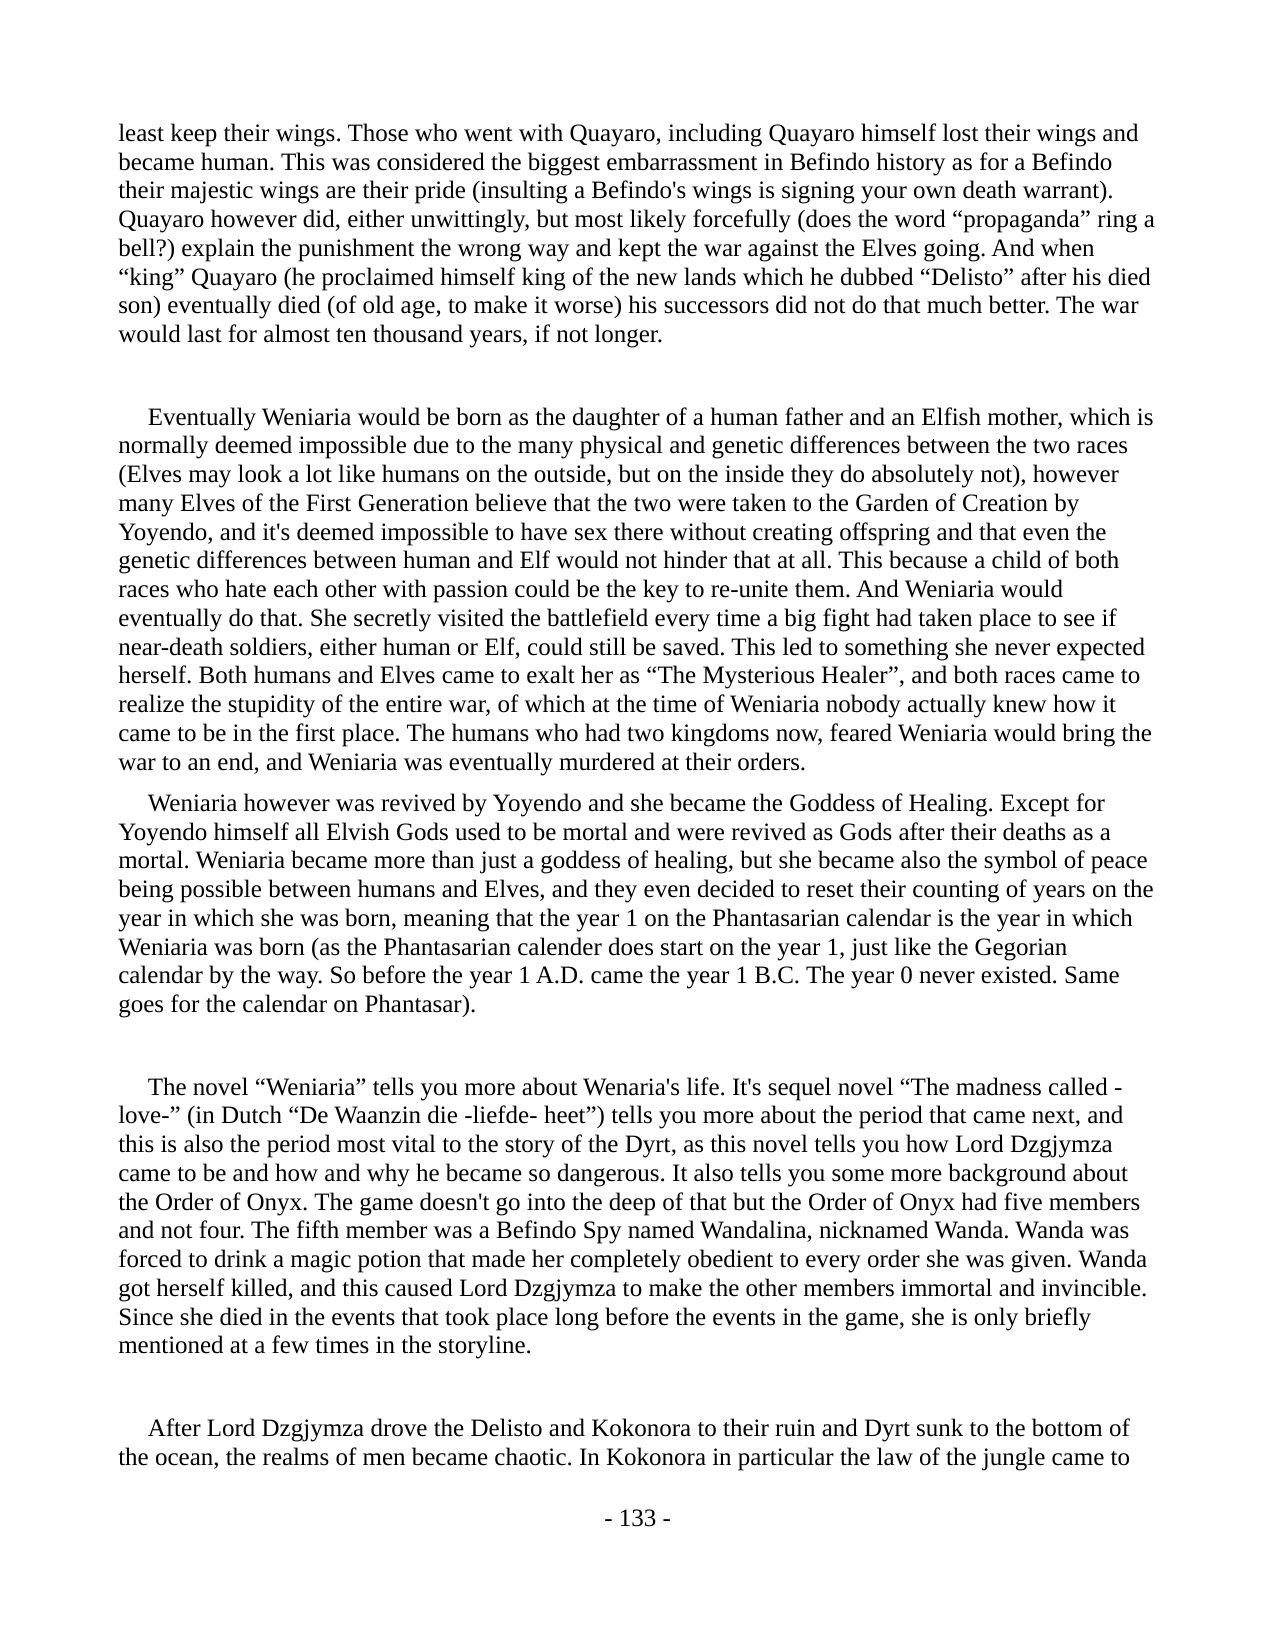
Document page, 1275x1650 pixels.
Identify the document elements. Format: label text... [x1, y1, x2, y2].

text Weniaria however was revived by Yoyendo and she became the Goddess of Healing. Except for Yoyendo himself all Elvish Gods used to be mortal and were revived as Gods after their deaths as a mortal. Weniaria became more than just a goddess of healing, but she became also the symbol of peace being possible between humans and Elves, and they even decided to reset their counting of years on the year in which she was born, meaning that the year 1 on the Phantasarian calendar is the year in which Weniaria was born (as the Phantasarian calender does start on the year 1, just like the Gegorian calendar by the way. So before the year 1 A.D. came the year 1 B.C. The year 0 never existed. Same goes for the calendar on Phantasar). [118, 788, 1157, 1018]
text Eventually Weniaria would be born as the daughter of a human father and an Elfish mother, which is normally deemed impossible due to the many physical and genetic differences between the two races (Elves may look a lot like humans on the outside, but on the inside they do absolutely not), however many Elves of the First Generation believe that the two were taken to the Garden of Creation by Yoyendo, and it's deemed impossible to have sex there without creating offspring and that even the genetic differences between human and Elf would not hinder that at all. This because a child of both races who hate each other with passion could be the key to re-unite them. And Weniaria would eventually do that. She secretly visited the battlefield every time a big fight had taken place to see if near-death soldiers, either human or Elf, could still be saved. This led to something she never expected herself. Both humans and Elves came to exalt her as “The Mysterious Healer”, and both races came to realize the stupidity of the entire war, of which at the time of Weniaria nobody actually knew how it came to be in the first place. The humans who had two kingdoms now, feared Weniaria would bring the war to an end, and Weniaria was eventually murdered at their orders. [118, 402, 1157, 776]
text least keep their wings. Those who went with Quayaro, including Quayaro himself lost their wings and became human. This was considered the biggest embarrassment in Befindo history as for a Befindo their majestic wings are their pride (insulting a Befindo's wings is signing your own death warrant). Quayaro however did, either unwittingly, but most likely forcefully (does the word “propaganda” ring a bell?) explain the punishment the wrong way and kept the war against the Elves going. And when “king” Quayaro (he proclaimed himself king of the new lands which he dubbed “Delisto” after his died son) eventually died (of old age, to make it worse) his successors did not do that much better. The war would last for almost ten thousand years, if not longer. [118, 118, 1157, 348]
text The novel “Weniaria” tells you more about Wenaria's life. It's sequel novel “The madness called -love-” (in Dutch “De Waanzin die -liefde- heet”) tells you more about the period that came next, and this is also the period most vital to the story of the Dyrt, as this novel tells you how Lord Dzgjymza came to be and how and why he became so dangerous. It also tells you some more background about the Order of Onyx. The game doesn't go into the deep of that but the Order of Onyx had five members and not four. The fifth member was a Befindo Spy named Wandalina, nicknamed Wanda. Wanda was forced to drink a magic potion that made her completely obedient to every order she was given. Wanda got herself killed, and this caused Lord Dzgjymza to make the other members immortal and invincible. Since she died in the events that took place long before the events in the game, she is only briefly mentioned at a few times in the storyline. [118, 1072, 1157, 1359]
text After Lord Dzgjymza drove the Delisto and Kokonora to their ruin and Dyrt sunk to the bottom of the ocean, the realms of men became chaotic. In Kokonora in particular the law of the jungle came to [118, 1413, 1157, 1471]
